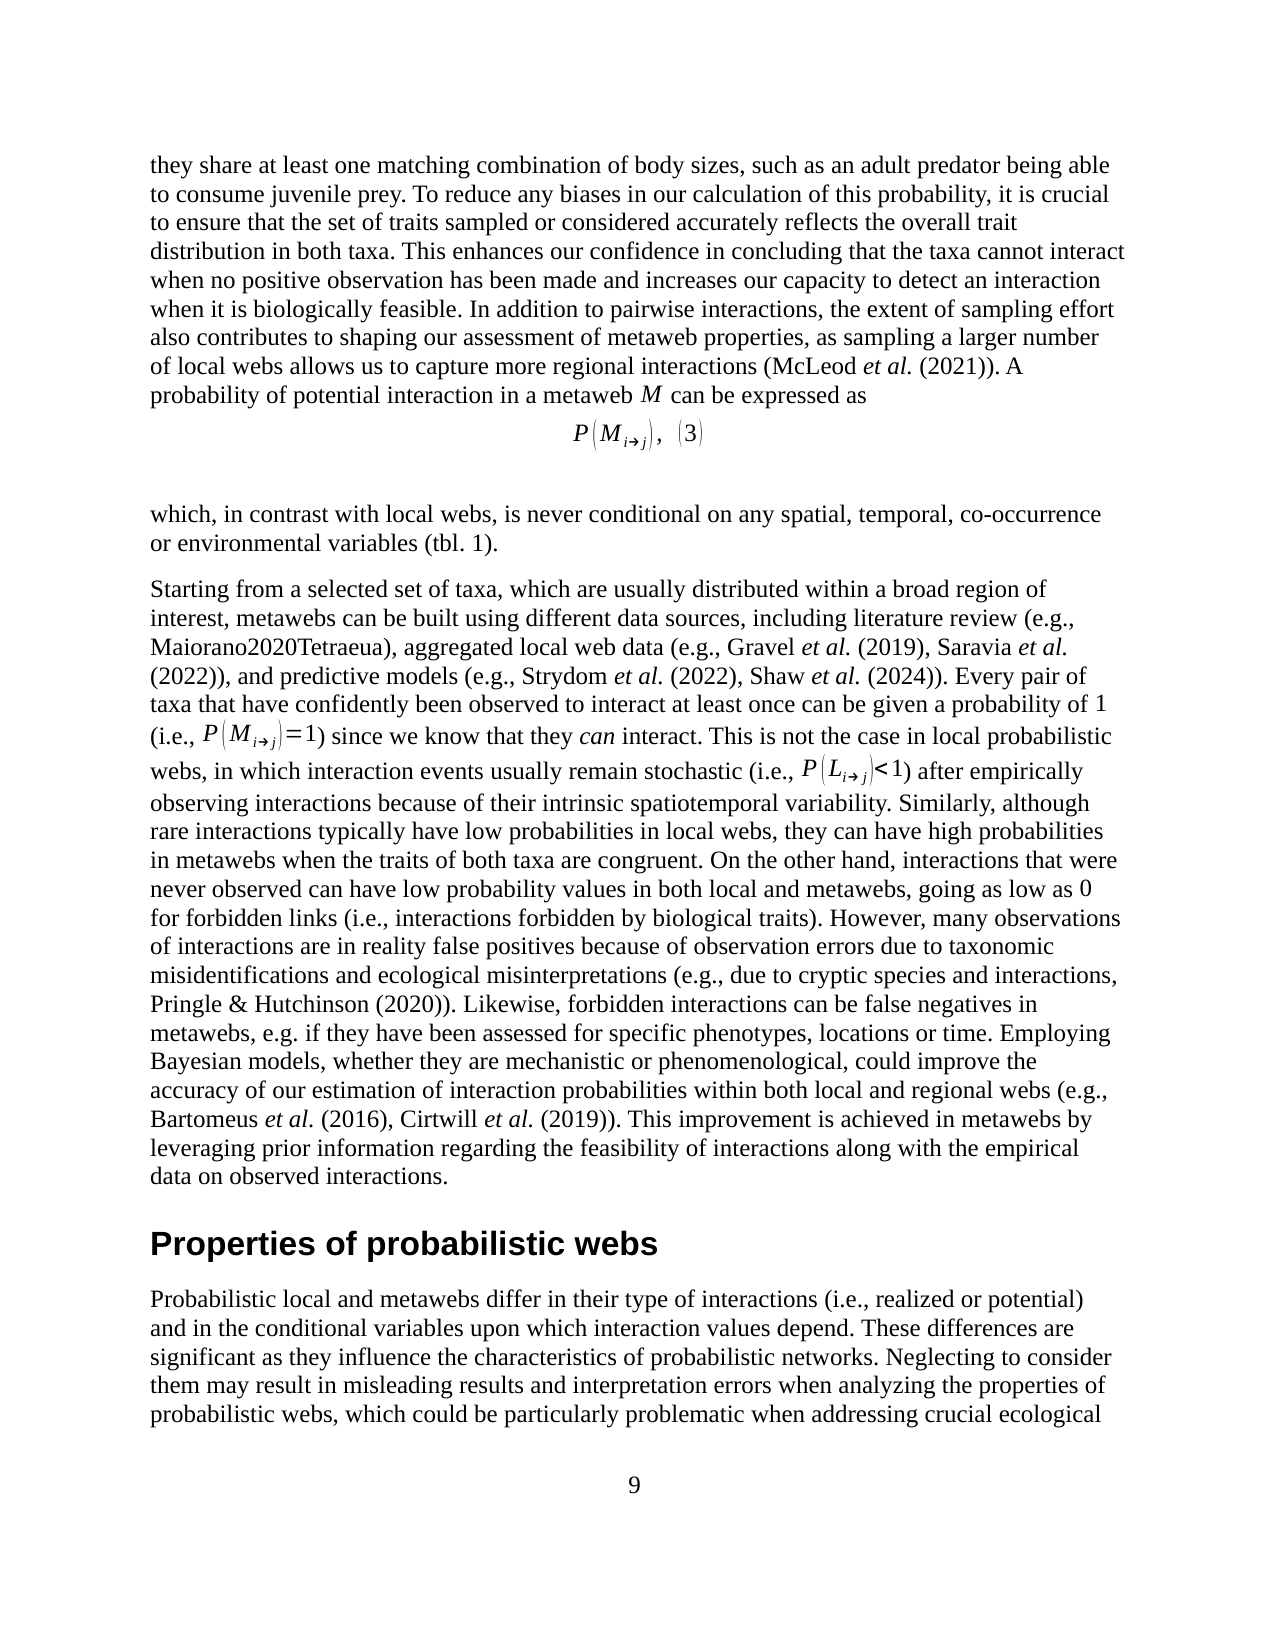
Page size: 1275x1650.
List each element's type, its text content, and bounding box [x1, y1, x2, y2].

text which, in contrast with local webs, is never conditional on any spatial, temporal, co-occurrence or environmental variables (tbl. 1). [150, 499, 1125, 557]
text Probabilistic local and metawebs differ in their type of interactions (i.e., realized or potential) and in the conditional variables upon which interaction values depend. These differences are significant as they influence the characteristics of probabilistic networks. Neglecting to consider them may result in misleading results and interpretation errors when analyzing the properties of probabilistic webs, which could be particularly problematic when addressing crucial ecological [150, 1284, 1125, 1428]
text Starting from a selected set of taxa, which are usually distributed within a broad region of interest, metawebs can be built using different data sources, including literature review (e.g., Maiorano2020Tetraeua), aggregated local web data (e.g., Gravel et al. (2019), Saravia et al. (2022)), and predictive models (e.g., Strydom et al. (2022), Shaw et al. (2024)). Every pair of taxa that have confidently been observed to interact at least once can be given a probability of (i.e., ) since we know that they can interact. This is not the case in local probabilistic webs, in which interaction events usually remain stochastic (i.e., ) after empirically observing interactions because of their intrinsic spatiotemporal variability. Similarly, although rare interactions typically have low probabilities in local webs, they can have high probabilities in metawebs when the traits of both taxa are congruent. On the other hand, interactions that were never observed can have low probability values in both local and metawebs, going as low as for forbidden links (i.e., interactions forbidden by biological traits). However, many observations of interactions are in reality false positives because of observation errors due to taxonomic misidentifications and ecological misinterpretations (e.g., due to cryptic species and interactions, Pringle & Hutchinson (2020)). Likewise, forbidden interactions can be false negatives in metawebs, e.g. if they have been assessed for specific phenotypes, locations or time. Employing Bayesian models, whether they are mechanistic or phenomenological, could improve the accuracy of our estimation of interaction probabilities within both local and regional webs (e.g., Bartomeus et al. (2016), Cirtwill et al. (2019)). This improvement is achieved in metawebs by leveraging prior information regarding the feasibility of interactions along with the empirical data on observed interactions. [150, 574, 1125, 1190]
subtitle Properties of probabilistic webs [150, 1224, 1125, 1263]
text they share at least one matching combination of body sizes, such as an adult predator being able to consume juvenile prey. To reduce any biases in our calculation of this probability, it is crucial to ensure that the set of traits sampled or considered accurately reflects the overall trait distribution in both taxa. This enhances our confidence in concluding that the taxa cannot interact when no positive observation has been made and increases our capacity to detect an interaction when it is biologically feasible. In addition to pairwise interactions, the extent of sampling effort also contributes to shaping our assessment of metaweb properties, as sampling a larger number of local webs allows us to capture more regional interactions (McLeod et al. (2021)). A probability of potential interaction in a metaweb can be expressed as [150, 150, 1125, 409]
